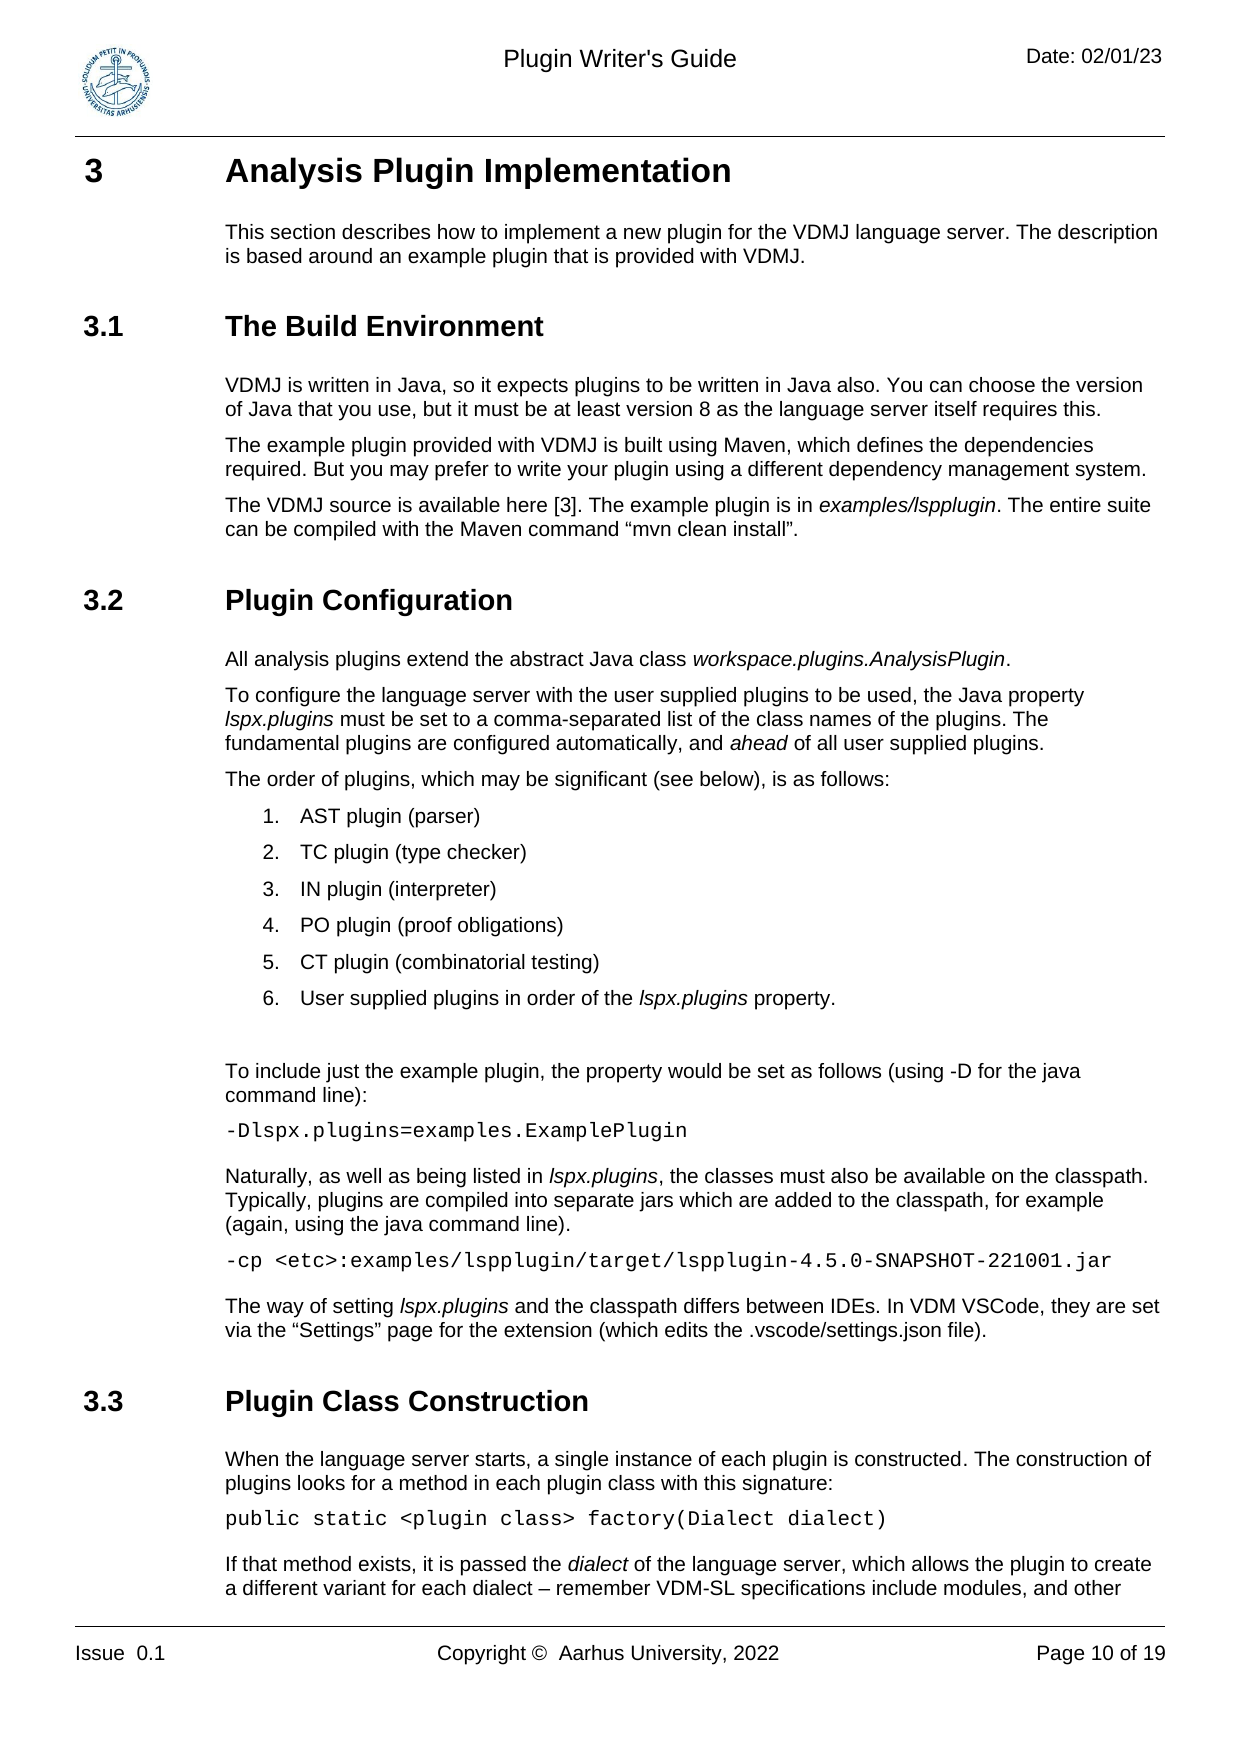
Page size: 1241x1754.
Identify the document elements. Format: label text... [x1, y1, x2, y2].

text VDMJ is written in Java, so it expects plugins to be written in Java also. You can choose the version of Java that you use, but it must be at least version 8 as the language server itself requires this. [225, 373, 1165, 421]
text To configure the language server with the user supplied plugins to be used, the Java property lspx.plugins must be set to a comma-separated list of the class names of the plugins. The fundamental plugins are configured automatically, and ahead of all user supplied plugins. [225, 683, 1165, 755]
subtitle Plugin Class Construction [75, 1384, 1165, 1417]
text -cp <etc>:examples/lspplugin/target/lspplugin-4.5.0-SNAPSHOT-221001.jar [225, 1249, 1165, 1272]
text Naturally, as well as being listed in lspx.plugins, the classes must also be available on the classpath. Typically, plugins are compiled into separate jars which are added to the classpath, for example (again, using the java command line). [225, 1165, 1165, 1237]
subtitle Plugin Configuration [75, 584, 1165, 617]
text The way of setting lspx.plugins and the classpath differs between IDEs. In VDM VSCode, they are set via the “Settings” page for the extension (which edits the .vscode/settings.json file). [225, 1294, 1165, 1342]
list PO plugin (proof obligations) [262, 913, 1165, 937]
text The VDMJ source is available here [3]. The example plugin is in examples/lspplugin. The entire suite can be compiled with the Maven command “mvn clean install”. [225, 494, 1165, 542]
subtitle The Build Environment [75, 310, 1165, 343]
list AST plugin (parser) [262, 804, 1165, 828]
text The example plugin provided with VDMJ is built using Maven, which defines the dependencies required. But you may prefer to write your plugin using a different dependency management system. [225, 433, 1165, 481]
text To include just the example plugin, the property would be set as follows (using -D for the java command line): [225, 1059, 1165, 1107]
list TC plugin (type checker) [262, 841, 1165, 864]
list IN plugin (interpreter) [262, 877, 1165, 901]
text If that method exists, it is passed the dialect of the language server, which allows the plugin to create a different variant for each dialect – remember VDM-SL specifications include modules, and other [225, 1552, 1165, 1600]
list User supplied plugins in order of the lspx.plugins property. [262, 986, 1165, 1010]
text This section describes how to implement a new plugin for the VDMJ language server. The description is based around an example plugin that is provided with VDMJ. [225, 220, 1165, 268]
text When the language server starts, a single instance of each plugin is constructed. The construction of plugins looks for a method in each plugin class with this signature: [225, 1447, 1165, 1495]
list CT plugin (combinatorial testing) [262, 950, 1165, 974]
picture [78, 44, 153, 120]
text The order of plugins, which may be significant (see below), is as follows: [225, 768, 1165, 792]
text public static <plugin class> factory(Dialect dialect) [225, 1507, 1165, 1530]
text All analysis plugins extend the abstract Java class workspace.plugins.AnalysisPlugin. [225, 647, 1165, 671]
subtitle Analysis Plugin Implementation [75, 152, 1165, 190]
text -Dlspx.plugins=examples.ExamplePlugin [225, 1120, 1165, 1142]
